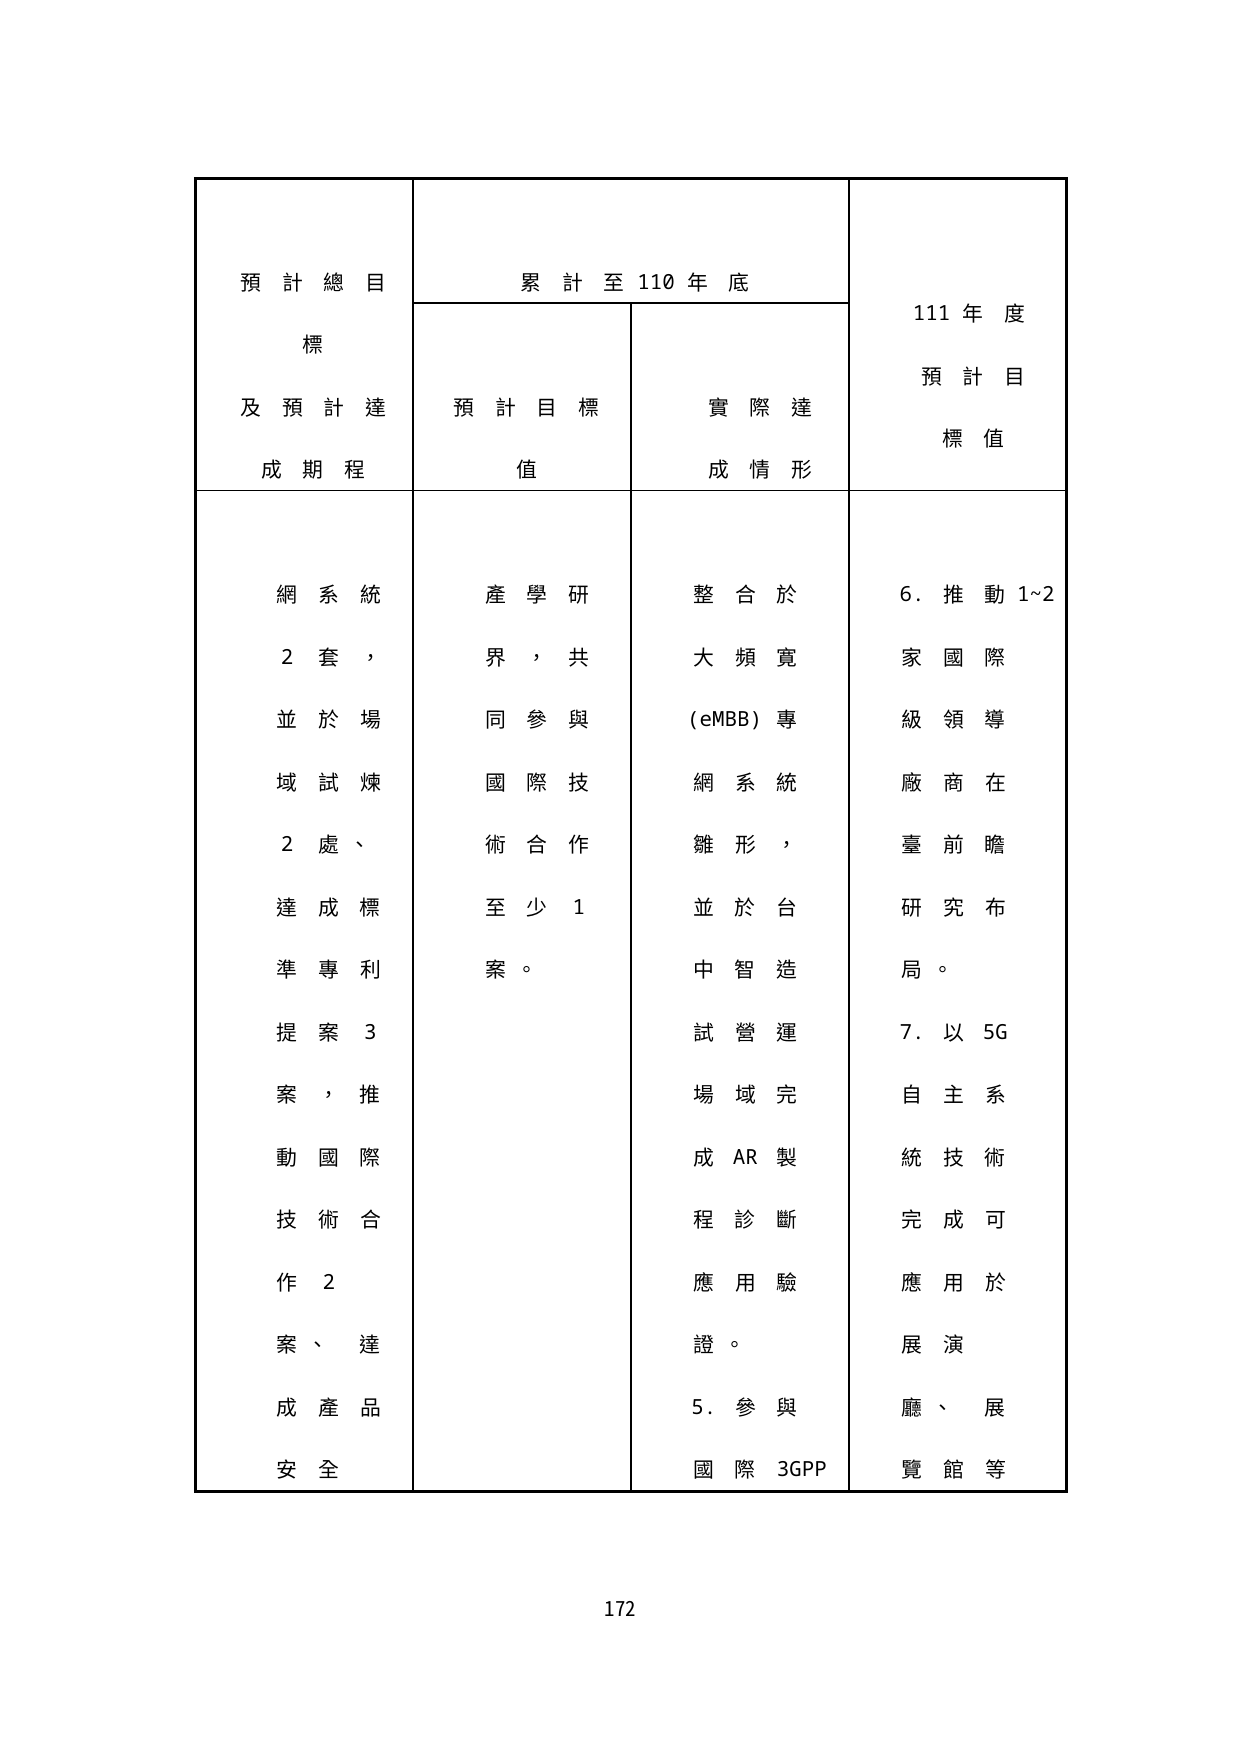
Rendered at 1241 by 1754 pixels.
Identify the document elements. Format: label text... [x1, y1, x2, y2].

table_cell 實際達成情形 [632, 304, 848, 490]
table_header 111年度預計目標值 [850, 180, 1065, 490]
table_cell 產學研界，共同參與國際技術合作至少1案。 [414, 491, 630, 1490]
table_header 預計總目標 及預計達成期程 [197, 180, 412, 490]
table_cell 6.推動1~2家國際級領導廠商在臺前瞻研究布局。 7.以5G自主系統技術完成可應用於展演廳、展覽館等 [850, 491, 1065, 1490]
table_cell 網系統2套，並於場域試煉2處、達成標準專利提案3案，推動國際技術合作2案、達成產品安全 [197, 491, 412, 1490]
table_header 累計至110年底 [414, 180, 848, 302]
table_cell 整合於大頻寛(eMBB)專網系統雛形，並於台中智造試營運場域完成AR製程診斷應用驗證。 5.參與國際3GPP [632, 491, 848, 1490]
table_cell 預計目標值 [414, 304, 630, 490]
